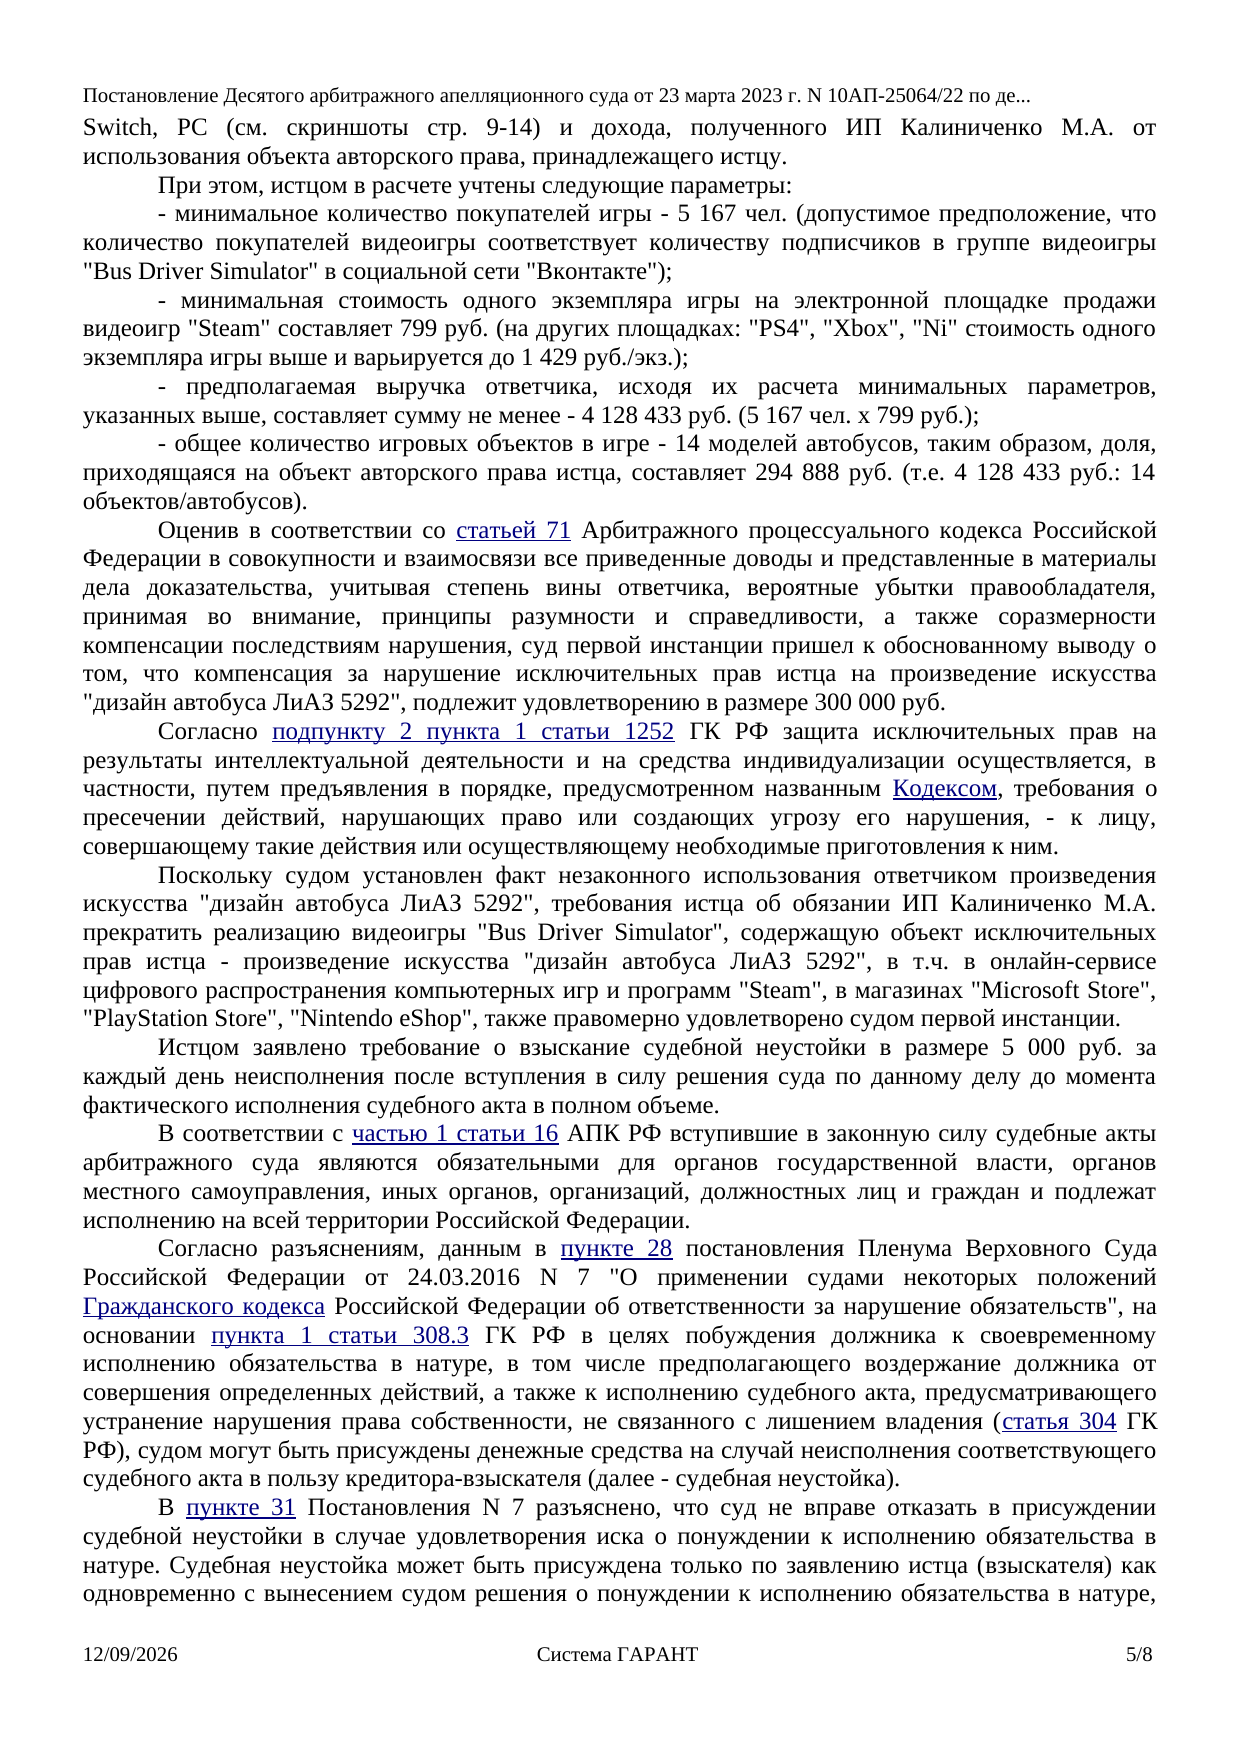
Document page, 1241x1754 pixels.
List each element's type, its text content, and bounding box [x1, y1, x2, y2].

text Согласно разъяснениям, данным в пункте 28 постановления Пленума Верховного Суда Российской Федерации от 24.03.2016 N 7 "О применении судами некоторых положений Гражданского кодекса Российской Федерации об ответственности за нарушение обязательств", на основании пункта 1 статьи 308.3 ГК РФ в целях побуждения должника к своевременному исполнению обязательства в натуре, в том числе предполагающего воздержание должника от совершения определенных действий, а также к исполнению судебного акта, предусматривающего устранение нарушения права собственности, не связанного с лишением владения (статья 304 ГК РФ), судом могут быть присуждены денежные средства на случай неисполнения соответствующего судебного акта в пользу кредитора-взыскателя (далее - судебная неустойка). [83, 1233, 1157, 1492]
text При этом, истцом в расчете учтены следующие параметры: [83, 170, 1157, 198]
text В пункте 31 Постановления N 7 разъяснено, что суд не вправе отказать в присуждении судебной неустойки в случае удовлетворения иска о понуждении к исполнению обязательства в натуре. Судебная неустойка может быть присуждена только по заявлению истца (взыскателя) как одновременно с вынесением судом решения о понуждении к исполнению обязательства в натуре, [83, 1492, 1157, 1607]
text - минимальная стоимость одного экземпляра игры на электронной площадке продажи видеоигр "Steam" составляет 799 руб. (на других площадках: "PS4", "Xbox", "Ni" стоимость одного экземпляра игры выше и варьируется до 1 429 руб./экз.); [83, 285, 1157, 371]
text - предполагаемая выручка ответчика, исходя их расчета минимальных параметров, указанных выше, составляет сумму не менее - 4 128 433 руб. (5 167 чел. х 799 руб.); [83, 371, 1157, 428]
text - минимальное количество покупателей игры - 5 167 чел. (допустимое предположение, что количество покупателей видеоигры соответствует количеству подписчиков в группе видеоигры "Bus Driver Simulator" в социальной сети "Вконтакте"); [83, 198, 1157, 285]
text Согласно подпункту 2 пункта 1 статьи 1252 ГК РФ защита исключительных прав на результаты интеллектуальной деятельности и на средства индивидуализации осуществляется, в частности, путем предъявления в порядке, предусмотренном названным Кодексом, требования о пресечении действий, нарушающих право или создающих угрозу его нарушения, - к лицу, совершающему такие действия или осуществляющему необходимые приготовления к ним. [83, 716, 1157, 860]
text В соответствии с частью 1 статьи 16 АПК РФ вступившие в законную силу судебные акты арбитражного суда являются обязательными для органов государственной власти, органов местного самоуправления, иных органов, организаций, должностных лиц и граждан и подлежат исполнению на всей территории Российской Федерации. [83, 1118, 1157, 1233]
text Поскольку судом установлен факт незаконного использования ответчиком произведения искусства "дизайн автобуса ЛиАЗ 5292", требования истца об обязании ИП Калиниченко М.А. прекратить реализацию видеоигры "Bus Driver Simulator", содержащую объект исключительных прав истца - произведение искусства "дизайн автобуса ЛиАЗ 5292", в т.ч. в онлайн-сервисе цифрового распространения компьютерных игр и программ "Steam", в магазинах "Microsoft Store", "PlayStation Store", "Nintendo eShop", также правомерно удовлетворено судом первой инстанции. [83, 860, 1157, 1032]
text Switch, PC (см. скриншоты стр. 9-14) и дохода, полученного ИП Калиниченко М.А. от использования объекта авторского права, принадлежащего истцу. [83, 112, 1157, 170]
text Оценив в соответствии со статьей 71 Арбитражного процессуального кодекса Российской Федерации в совокупности и взаимосвязи все приведенные доводы и представленные в материалы дела доказательства, учитывая степень вины ответчика, вероятные убытки правообладателя, принимая во внимание, принципы разумности и справедливости, а также соразмерности компенсации последствиям нарушения, суд первой инстанции пришел к обоснованному выводу о том, что компенсация за нарушение исключительных прав истца на произведение искусства "дизайн автобуса ЛиАЗ 5292", подлежит удовлетворению в размере 300 000 руб. [83, 515, 1157, 716]
text Истцом заявлено требование о взыскание судебной неустойки в размере 5 000 руб. за каждый день неисполнения после вступления в силу решения суда по данному делу до момента фактического исполнения судебного акта в полном объеме. [83, 1032, 1157, 1118]
text - общее количество игровых объектов в игре - 14 моделей автобусов, таким образом, доля, приходящаяся на объект авторского права истца, составляет 294 888 руб. (т.е. 4 128 433 руб.: 14 объектов/автобусов). [83, 428, 1157, 515]
